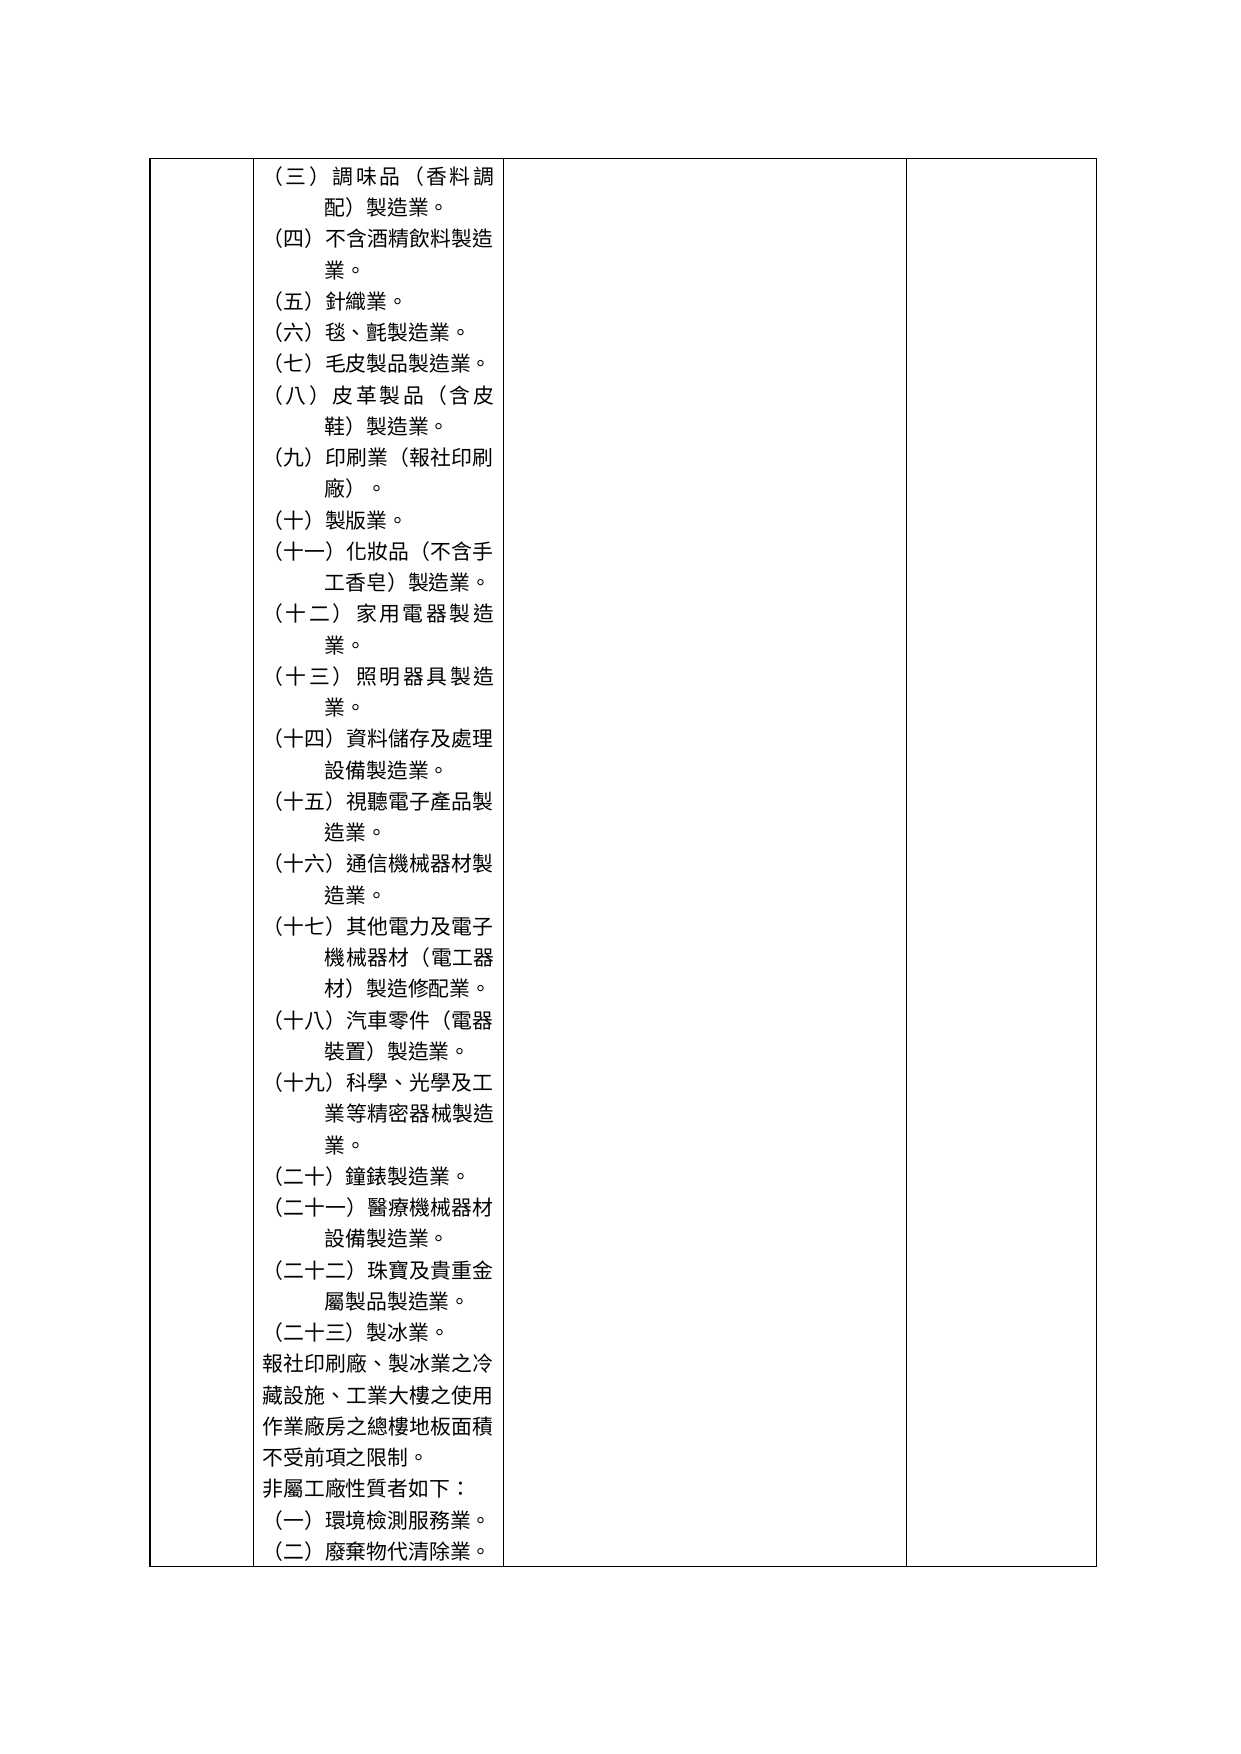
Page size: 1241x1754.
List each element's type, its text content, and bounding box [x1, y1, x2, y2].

table_cell [907, 159, 1096, 1566]
table_cell （三）調味品（香料調配）製造業。 （四）不含酒精飲料製造業。 （五）針織業。 （六）毯、氈製造業。 （七）毛皮製品製造業。 （八）皮革製品（含皮鞋）製造業。 （九）印刷業（報社印刷廠）。 （十）製版業。 （十一）化妝品（不含手工香皂）製造業。 （十二）家用電器製造業。 （十三）照明器具製造業。 （十四）資料儲存及處理設備製造業。 （十五）視聽電子產品製造業。 （十六）通信機械器材製造業。 （十七）其他電力及電子機械器材（電工器材）製造修配業。 （十八）汽車零件（電器裝置）製造業。 （十九）科學、光學及工業等精密器械製造業。 （二十）鐘錶製造業。 （二十一）醫療機械器材設備製造業。 （二十二）珠寶及貴重金屬製品製造業。 （二十三）製冰業。 報社印刷廠、製冰業之冷藏設施、工業大樓之使用作業廠房之總樓地板面積不受前項之限制。 非屬工廠性質者如下： （一）環境檢測服務業。 （二）廢棄物代清除業。 [254, 159, 503, 1566]
table_cell [151, 159, 253, 1566]
table_cell [504, 159, 906, 1566]
